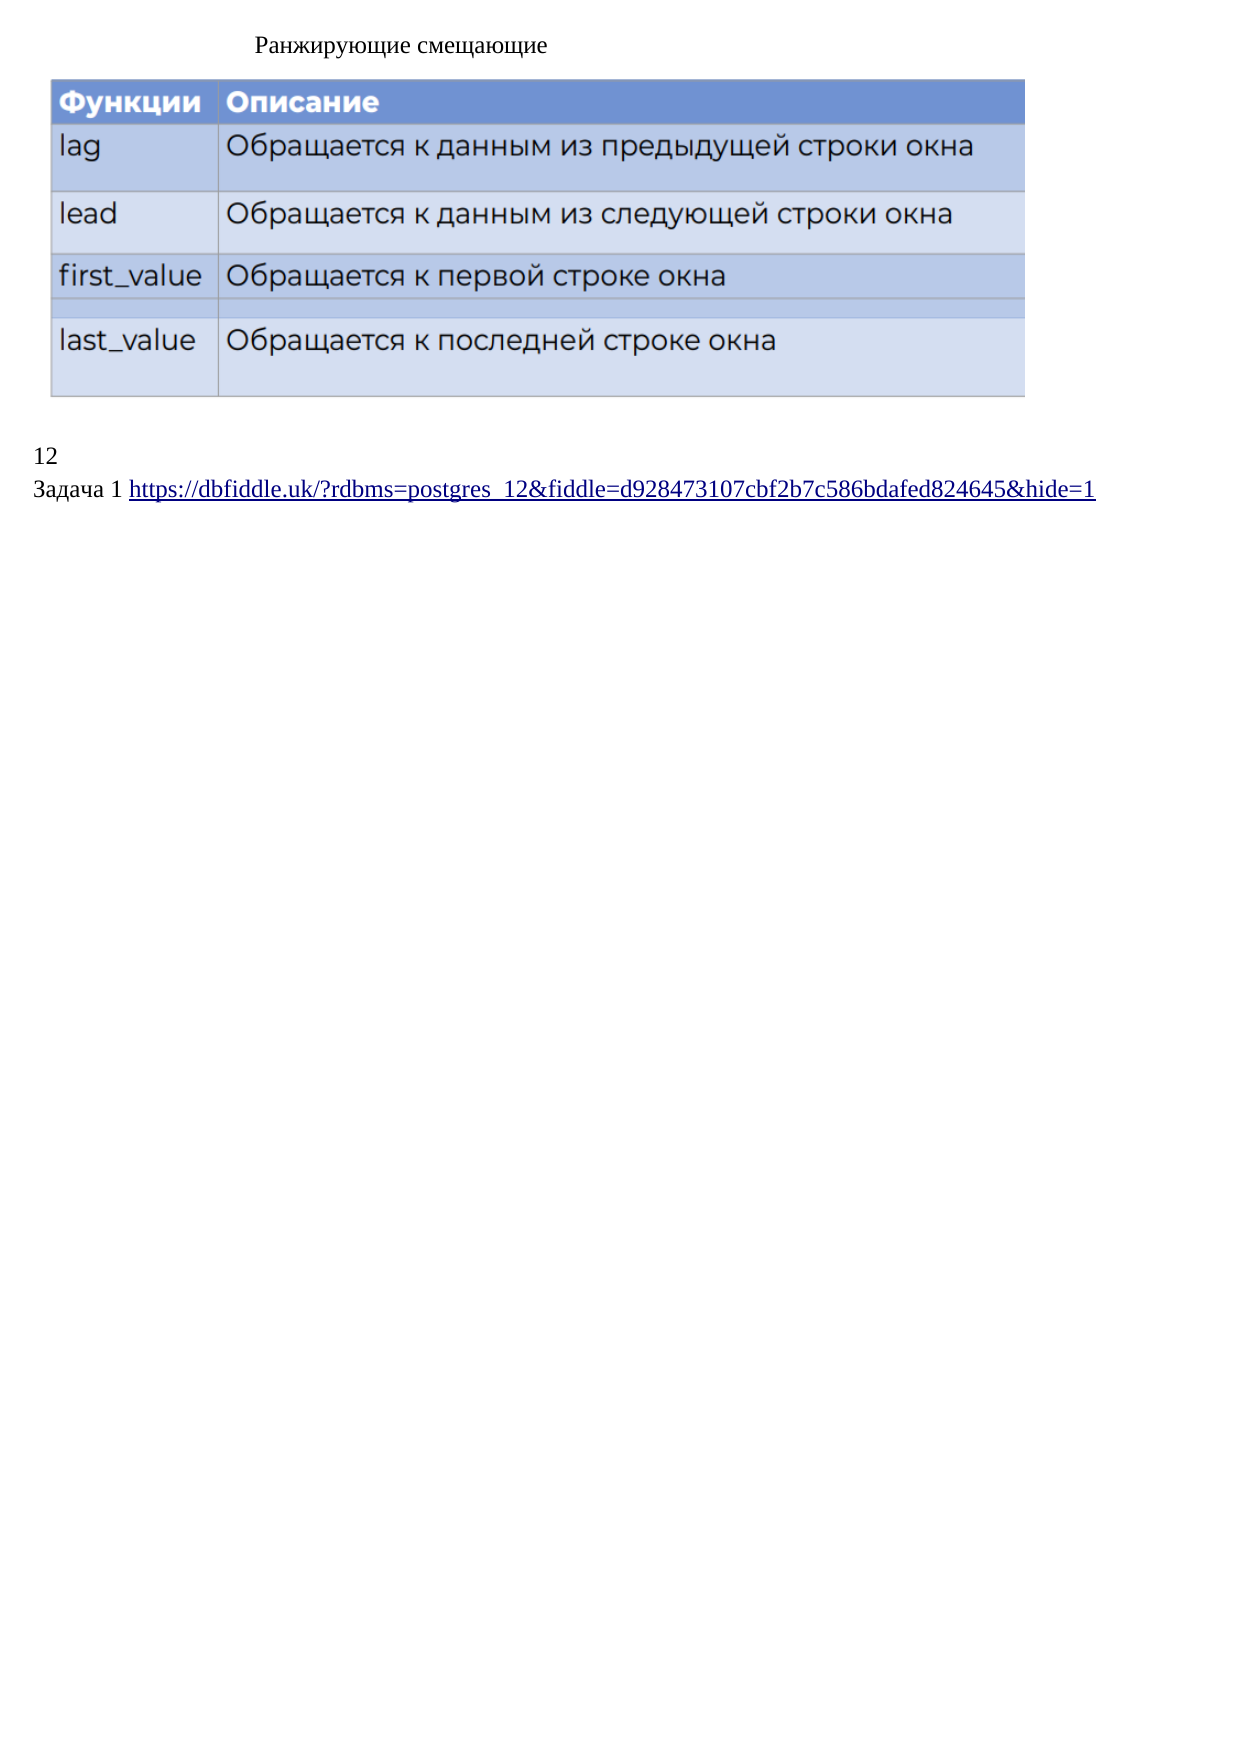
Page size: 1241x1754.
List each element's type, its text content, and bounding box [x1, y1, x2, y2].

picture [45, 70, 1025, 404]
text Ранжирующие смещающие [33, 30, 1220, 58]
text Задача 1 https://dbfiddle.uk/?rdbms=postgres_12&fiddle=d928473107cbf2b7c586bdafed824645&hide=1 [33, 474, 1220, 503]
text 12 [33, 441, 1220, 470]
